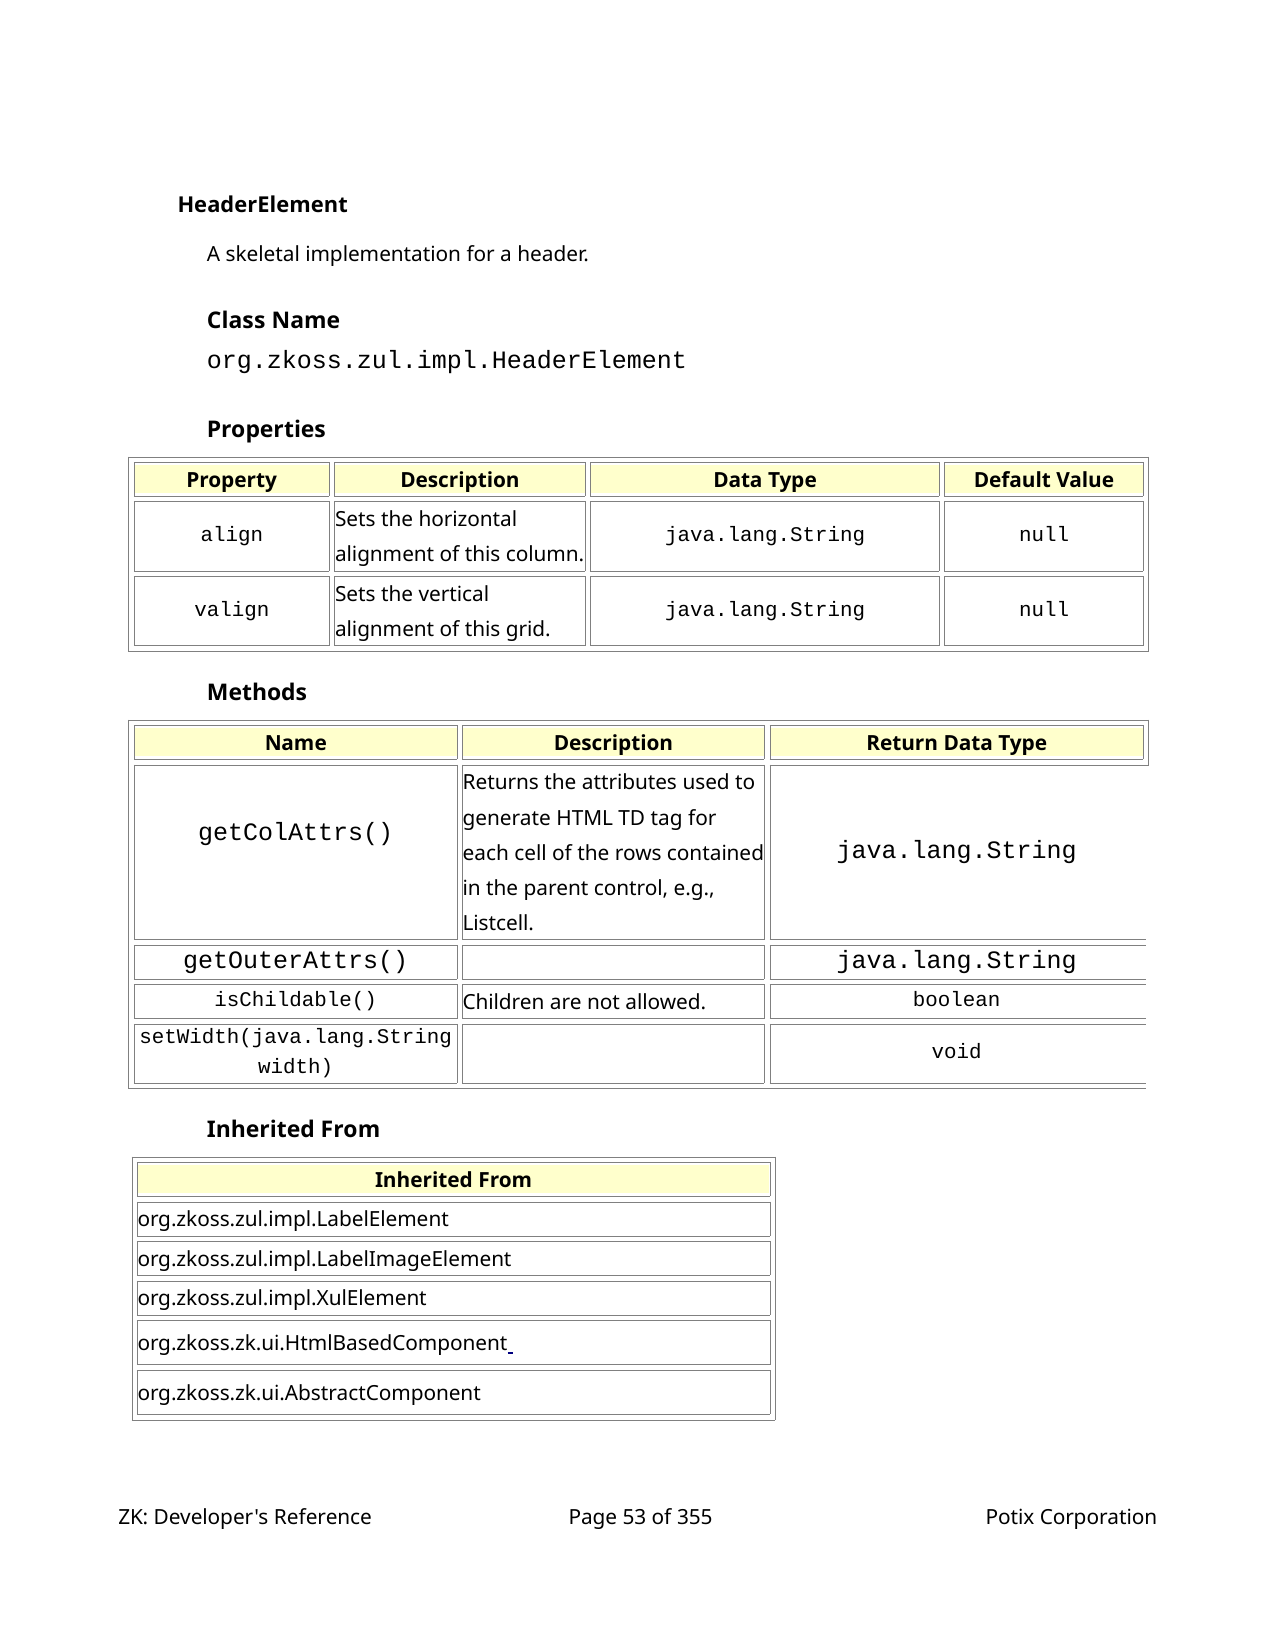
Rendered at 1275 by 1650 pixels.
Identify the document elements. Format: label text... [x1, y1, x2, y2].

table_header Inherited From [134, 1158, 772, 1196]
table_cell [460, 939, 767, 979]
table_cell java.lang.String [588, 496, 942, 571]
table_cell org.zkoss.zul.impl.LabelImageElement [134, 1236, 772, 1275]
table_header Description [460, 721, 767, 759]
table_cell java.lang.String [588, 571, 942, 645]
table_cell Returns the attributes used to generate HTML TD tag for each cell of the rows contained in the parent control, e.g., Listcell. [460, 759, 767, 939]
table_cell Children are not allowed. [460, 979, 767, 1018]
table_cell null [942, 571, 1146, 645]
table_cell [463, 946, 764, 979]
table_header Description [332, 458, 588, 496]
table_cell align [131, 496, 332, 571]
subtitle Properties [207, 413, 1157, 444]
table_header Return Data Type [767, 721, 1146, 759]
table_cell null [942, 496, 1146, 571]
table_header Property [131, 458, 332, 496]
table_cell java.lang.String [767, 939, 1146, 979]
table_cell setWidth(java.lang.String width) [131, 1018, 459, 1082]
subtitle Inherited From [207, 1113, 1157, 1144]
table_cell getOuterAttrs() [131, 939, 459, 979]
table_cell getColAttrs() [131, 759, 459, 939]
table_cell [460, 1018, 767, 1082]
table_header Default Value [942, 458, 1146, 496]
table_cell void [767, 1018, 1146, 1082]
table_cell java.lang.String [767, 759, 1146, 939]
table_cell isChildable() [131, 979, 459, 1018]
table_cell org.zkoss.zk.ui.HtmlBasedComponent [134, 1315, 772, 1364]
subtitle Class Name [207, 304, 1157, 336]
table_cell Sets the horizontal alignment of this column. [332, 496, 588, 571]
table_cell valign [131, 571, 332, 645]
subtitle Methods [207, 676, 1157, 707]
table_cell [463, 1025, 764, 1082]
table_cell org.zkoss.zk.ui.AbstractComponent [134, 1364, 772, 1414]
text A skeletal implementation for a header. [207, 239, 1157, 268]
table_cell org.zkoss.zul.impl.LabelElement [134, 1196, 772, 1236]
table_cell Sets the vertical alignment of this grid. [332, 571, 588, 645]
table_header Name [131, 721, 459, 759]
subtitle HeaderElement [177, 189, 1157, 219]
table_header Data Type [588, 458, 942, 496]
table_cell org.zkoss.zul.impl.XulElement [134, 1275, 772, 1314]
table_cell boolean [767, 979, 1146, 1018]
text org.zkoss.zul.impl.HeaderElement [207, 348, 1157, 376]
